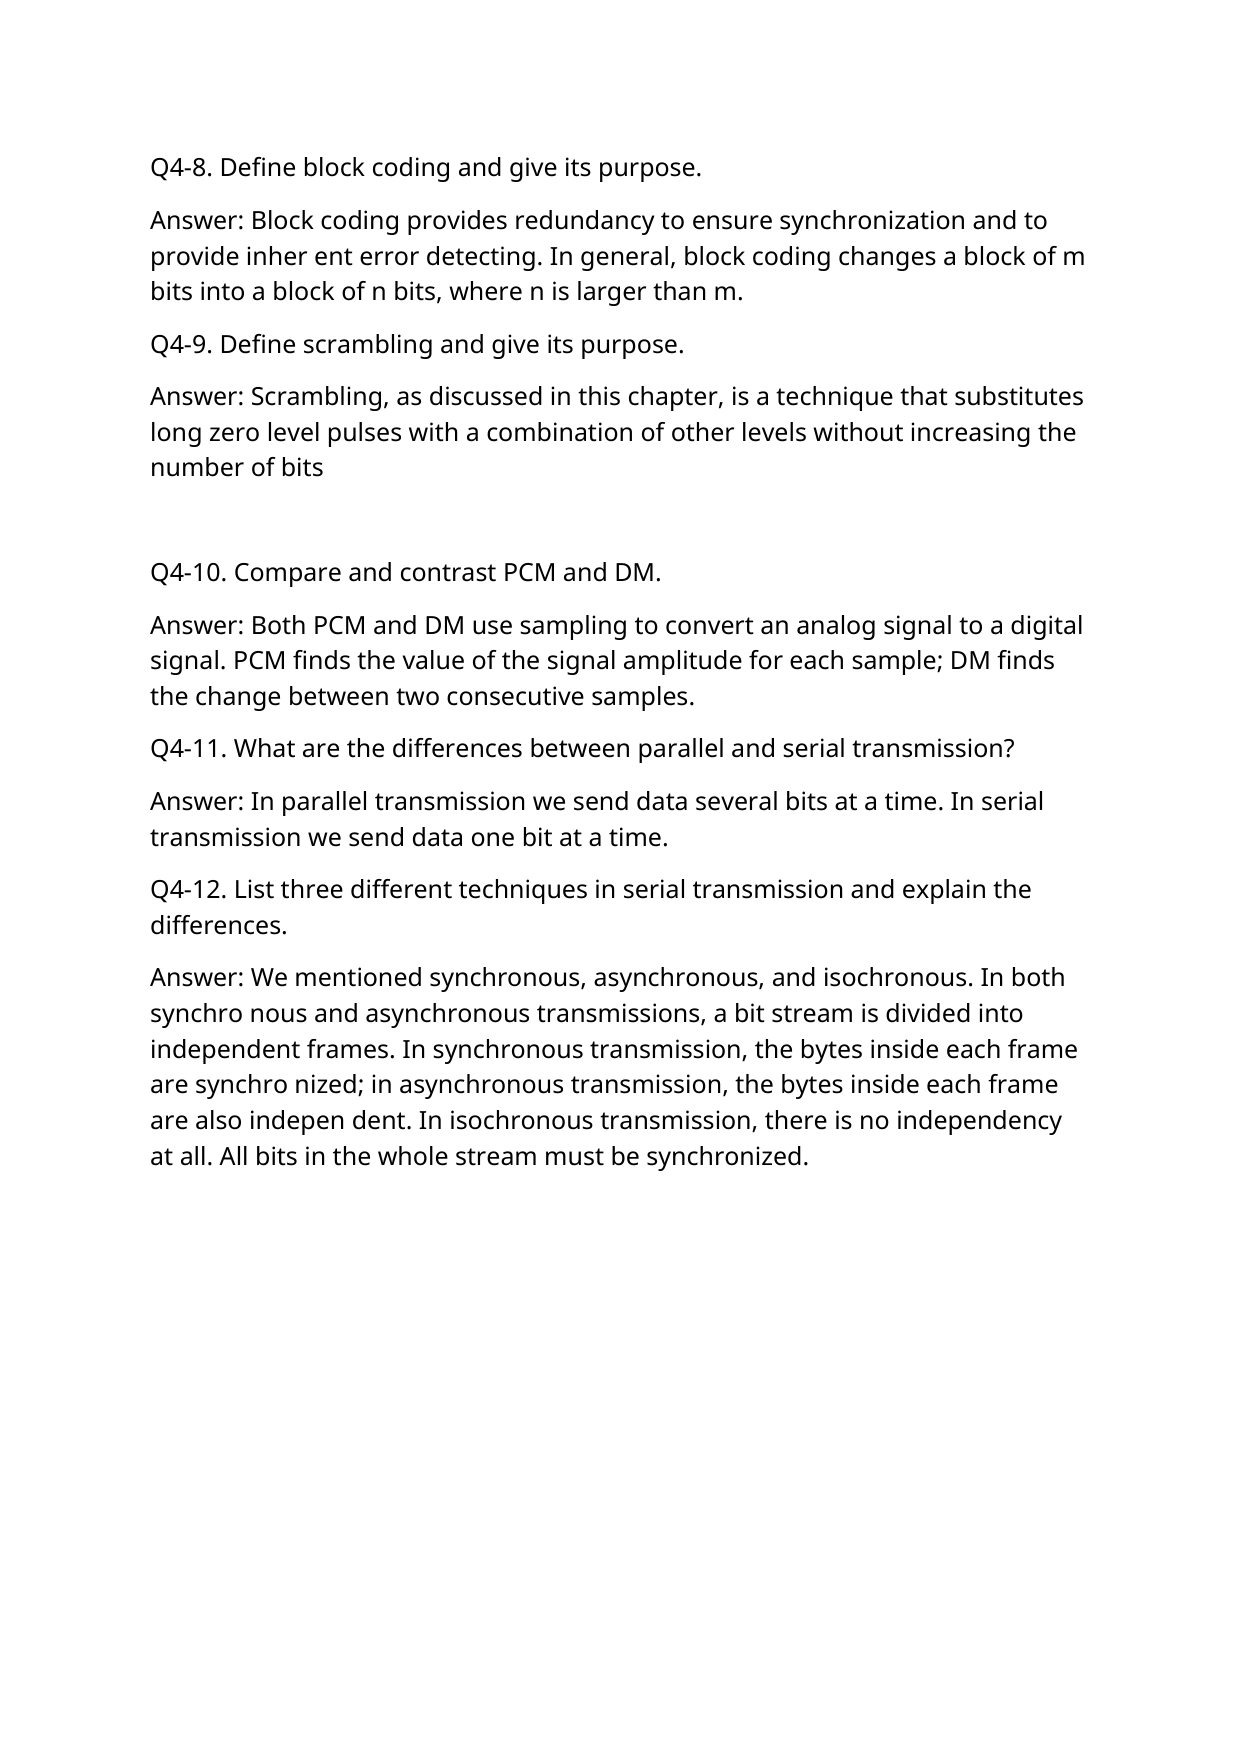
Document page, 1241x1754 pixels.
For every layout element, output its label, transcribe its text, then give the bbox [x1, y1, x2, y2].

text Answer: We mentioned synchronous, asynchronous, and isochronous. In both synchro nous and asynchronous transmissions, a bit stream is divided into independent frames. In synchronous transmission, the bytes inside each frame are synchro nized; in asynchronous transmission, the bytes inside each frame are also indepen dent. In isochronous transmission, there is no independency at all. All bits in the whole stream must be synchronized. [150, 960, 1091, 1172]
text Answer: Block coding provides redundancy to ensure synchronization and to provide inher ent error detecting. In general, block coding changes a block of m bits into a block of n bits, where n is larger than m. [150, 202, 1091, 308]
text Answer: In parallel transmission we send data several bits at a time. In serial transmission we send data one bit at a time. [150, 783, 1091, 853]
text Q4-8. Define block coding and give its purpose. [150, 150, 1091, 184]
text Q4-11. What are the differences between parallel and serial transmission? [150, 731, 1091, 765]
text Q4-10. Compare and contrast PCM and DM. [150, 555, 1091, 589]
text Answer: Both PCM and DM use sampling to convert an analog signal to a digital signal. PCM finds the value of the signal amplitude for each sample; DM finds the change between two consecutive samples. [150, 607, 1091, 713]
text Q4-12. List three different techniques in serial transmission and explain the differences. [150, 872, 1091, 941]
text Answer: Scrambling, as discussed in this chapter, is a technique that substitutes long zero level pulses with a combination of other levels without increasing the number of bits [150, 379, 1091, 484]
text Q4-9. Define scrambling and give its purpose. [150, 326, 1091, 360]
